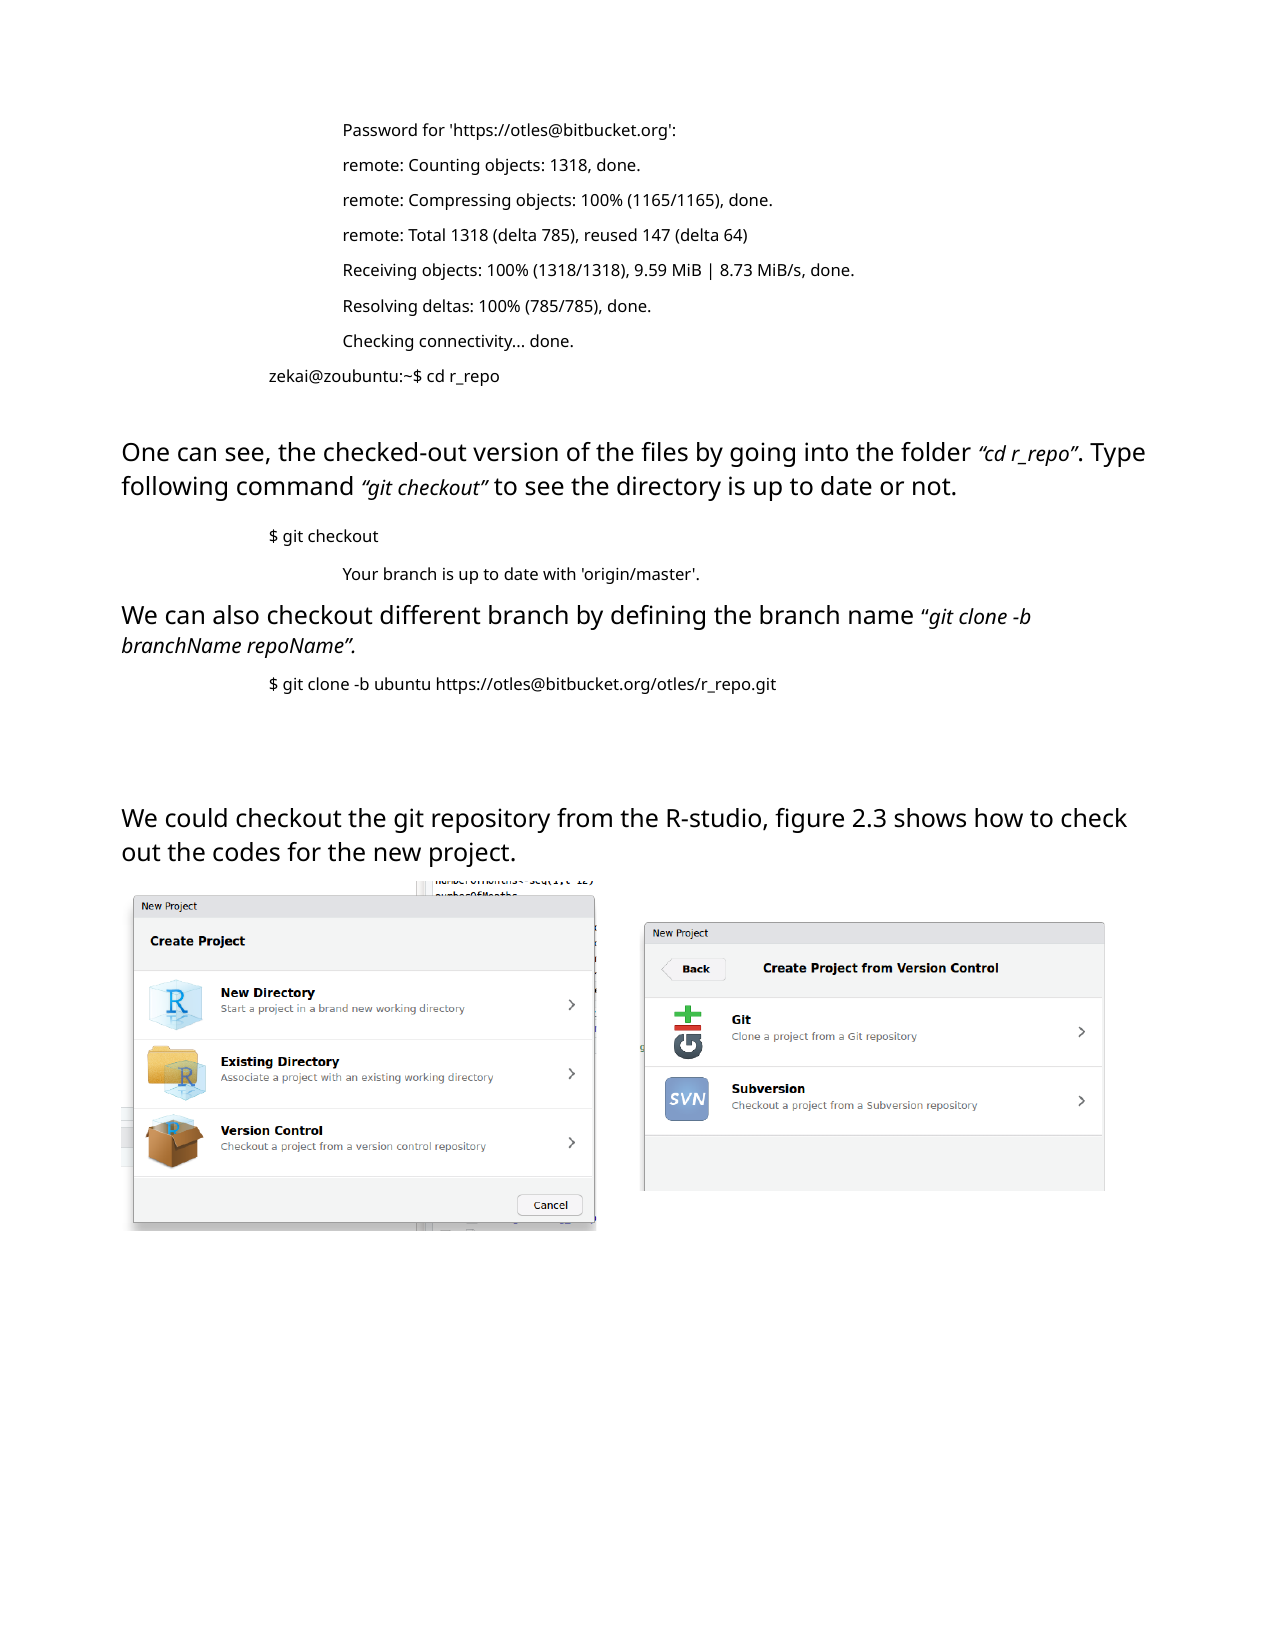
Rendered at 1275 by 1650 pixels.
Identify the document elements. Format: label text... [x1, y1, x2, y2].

text remote: Compressing objects: 100% (1165/1165), done. [121, 188, 1158, 211]
text We could checkout the git repository from the R-studio, figure 2.3 shows how to check out the codes for the new project. [121, 801, 1158, 869]
text Receiving objects: 100% (1318/1318), 9.59 MiB | 8.73 MiB/s, done. [121, 259, 1158, 282]
text remote: Counting objects: 1318, done. [121, 153, 1158, 176]
text Resolving deltas: 100% (785/785), done. [121, 294, 1158, 317]
text zekai@zoubuntu:~$ cd r_repo [121, 364, 1158, 387]
text $ git clone -b ubuntu https://otles@bitbucket.org/otles/r_repo.git [121, 672, 1158, 695]
text Checking connectivity... done. [121, 329, 1158, 352]
text One can see, the checked-out version of the files by going into the folder “cd r_repo”. Type following command “git checkout” to see the directory is up to date or not. [121, 435, 1158, 503]
text We can also checkout different branch by defining the branch name “git clone -b branchName repoName”. [121, 597, 1158, 660]
text Your branch is up to date with 'origin/master'. [121, 562, 1158, 585]
text $ git checkout [121, 516, 1158, 550]
text Password for 'https://otles@bitbucket.org': [121, 118, 1158, 141]
text remote: Total 1318 (delta 785), reused 147 (delta 64) [121, 224, 1158, 246]
